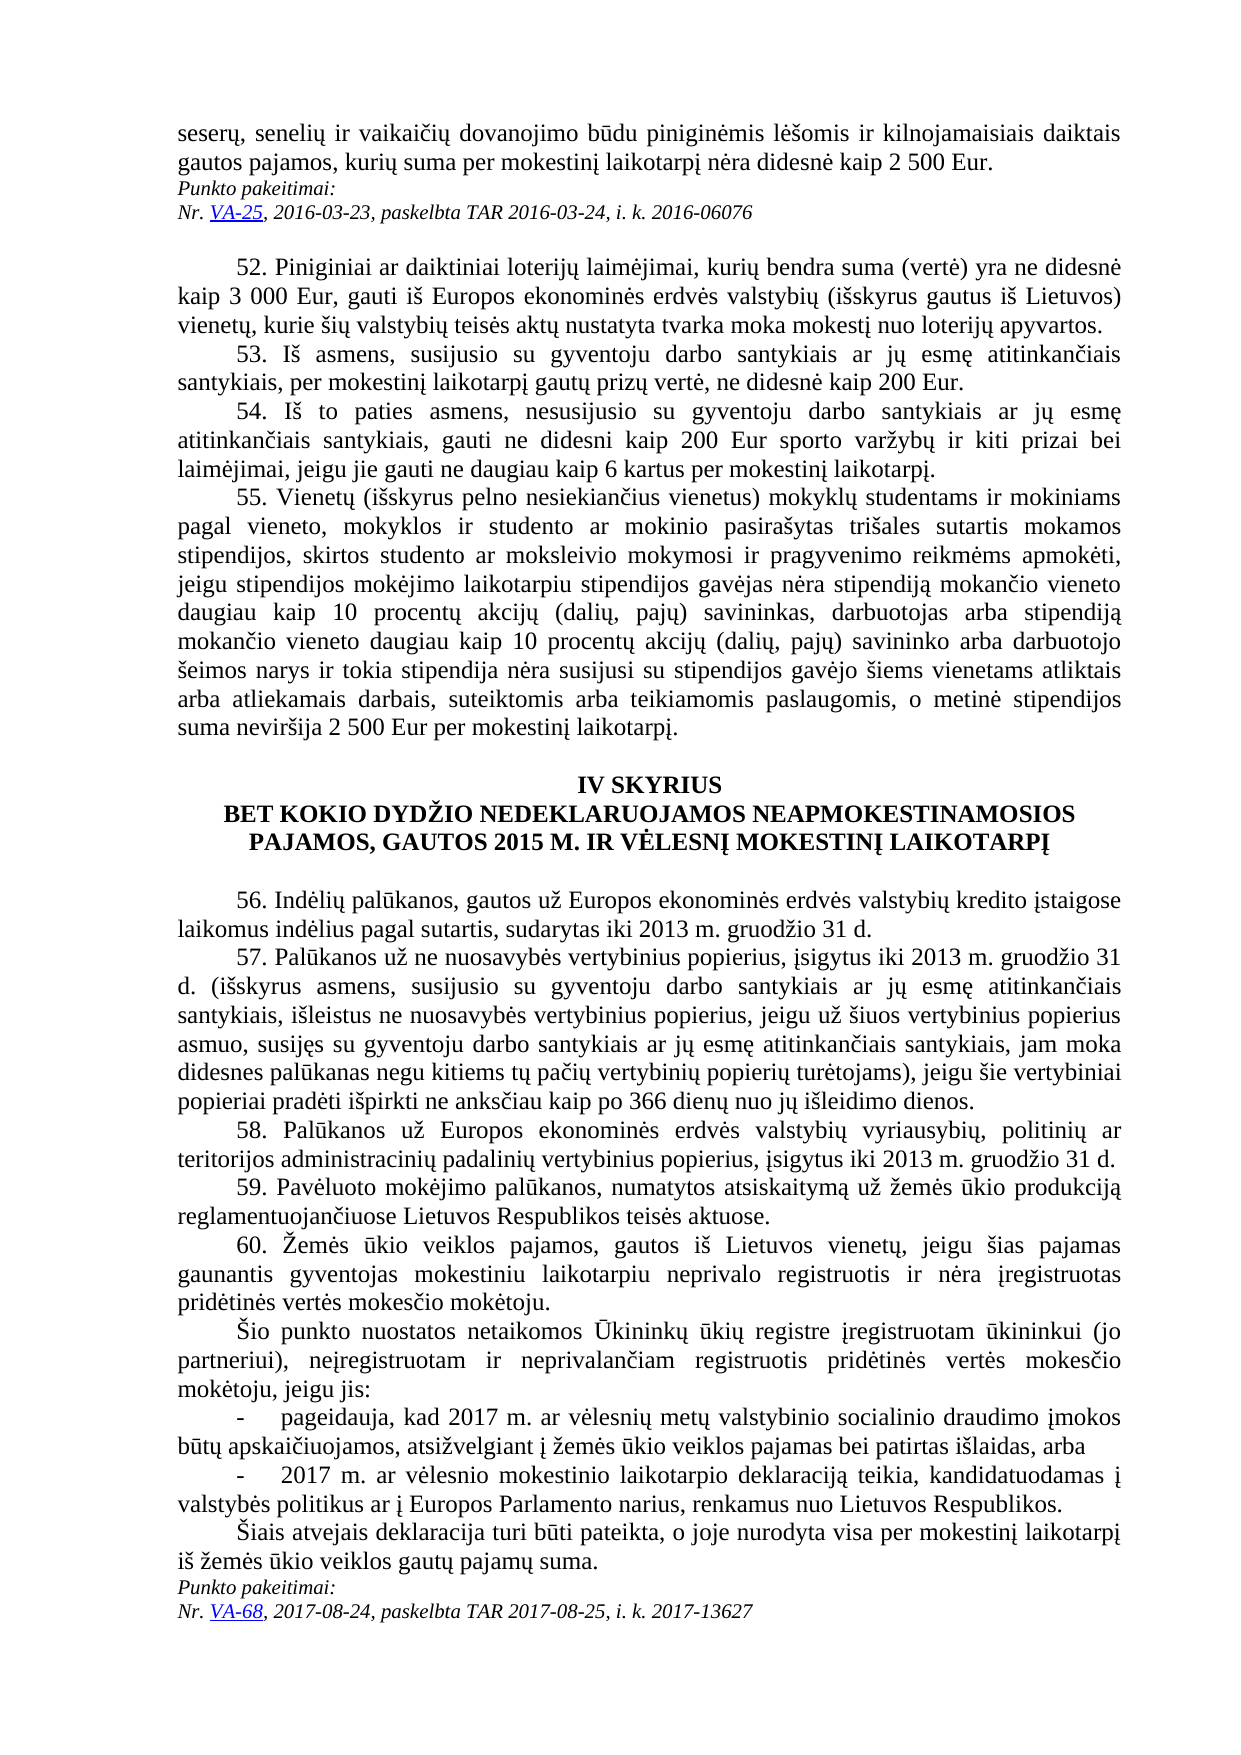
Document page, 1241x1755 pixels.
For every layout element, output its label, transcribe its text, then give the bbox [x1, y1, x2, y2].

text IV SKYRIUS [177, 770, 1122, 799]
text Nr. VA-68, 2017-08-24, paskelbta TAR 2017-08-25, i. k. 2017-13627 [177, 1599, 1122, 1623]
text Nr. VA-25, 2016-03-23, paskelbta TAR 2016-03-24, i. k. 2016-06076 [177, 200, 1122, 224]
text 52. Piniginiai ar daiktiniai loterijų laimėjimai, kurių bendra suma (vertė) yra ne didesnė kaip 3 000 Eur, gauti iš Europos ekonominės erdvės valstybių (išskyrus gautus iš Lietuvos) vienetų, kurie šių valstybių teisės aktų nustatyta tvarka moka mokestį nuo loterijų apyvartos. [177, 252, 1122, 339]
text 57. Palūkanos už ne nuosavybės vertybinius popierius, įsigytus iki 2013 m. gruodžio 31 d. (išskyrus asmens, susijusio su gyventoju darbo santykiais ar jų esmę atitinkančiais santykiais, išleistus ne nuosavybės vertybinius popierius, jeigu už šiuos vertybinius popierius asmuo, susijęs su gyventoju darbo santykiais ar jų esmę atitinkančiais santykiais, jam moka didesnes palūkanas negu kitiems tų pačių vertybinių popierių turėtojams), jeigu šie vertybiniai popieriai pradėti išpirkti ne anksčiau kaip po 366 dienų nuo jų išleidimo dienos. [177, 942, 1122, 1115]
text 58. Palūkanos už Europos ekonominės erdvės valstybių vyriausybių, politinių ar teritorijos administracinių padalinių vertybinius popierius, įsigytus iki 2013 m. gruodžio 31 d. [177, 1115, 1122, 1172]
text 53. Iš asmens, susijusio su gyventoju darbo santykiais ar jų esmę atitinkančiais santykiais, per mokestinį laikotarpį gautų prizų vertė, ne didesnė kaip 200 Eur. [177, 339, 1122, 396]
text seserų, senelių ir vaikaičių dovanojimo būdu piniginėmis lėšomis ir kilnojamaisiais daiktais gautos pajamos, kurių suma per mokestinį laikotarpį nėra didesnė kaip 2 500 Eur. [177, 118, 1122, 176]
text Punkto pakeitimai: [177, 1575, 1122, 1599]
text 60. Žemės ūkio veiklos pajamos, gautos iš Lietuvos vienetų, jeigu šias pajamas gaunantis gyventojas mokestiniu laikotarpiu neprivalo registruotis ir nėra įregistruotas pridėtinės vertės mokesčio mokėtoju. [177, 1230, 1122, 1316]
text - pageidauja, kad 2017 m. ar vėlesnių metų valstybinio socialinio draudimo įmokos būtų apskaičiuojamos, atsižvelgiant į žemės ūkio veiklos pajamas bei patirtas išlaidas, arba [177, 1402, 1122, 1460]
text 59. Pavėluoto mokėjimo palūkanos, numatytos atsiskaitymą už žemės ūkio produkciją reglamentuojančiuose Lietuvos Respublikos teisės aktuose. [177, 1172, 1122, 1230]
text - 2017 m. ar vėlesnio mokestinio laikotarpio deklaraciją teikia, kandidatuodamas į valstybės politikus ar į Europos Parlamento narius, renkamus nuo Lietuvos Respublikos. [177, 1460, 1122, 1517]
text Šio punkto nuostatos netaikomos Ūkininkų ūkių registre įregistruotam ūkininkui (jo partneriui), neįregistruotam ir neprivalančiam registruotis pridėtinės vertės mokesčio mokėtoju, jeigu jis: [177, 1316, 1122, 1402]
text Šiais atvejais deklaracija turi būti pateikta, o joje nurodyta visa per mokestinį laikotarpį iš žemės ūkio veiklos gautų pajamų suma. [177, 1517, 1122, 1575]
text BET KOKIO DYDŽIO NEDEKLARUOJAMOS NEAPMOKESTINAMOSIOS PAJAMOS, GAUTOS 2015 M. IR VĖLESNĮ MOKESTINĮ LAIKOTARPĮ [177, 799, 1122, 856]
text Punkto pakeitimai: [177, 176, 1122, 200]
text 56. Indėlių palūkanos, gautos už Europos ekonominės erdvės valstybių kredito įstaigose laikomus indėlius pagal sutartis, sudarytas iki 2013 m. gruodžio 31 d. [177, 885, 1122, 942]
text 55. Vienetų (išskyrus pelno nesiekiančius vienetus) mokyklų studentams ir mokiniams pagal vieneto, mokyklos ir studento ar mokinio pasirašytas trišales sutartis mokamos stipendijos, skirtos studento ar moksleivio mokymosi ir pragyvenimo reikmėms apmokėti, jeigu stipendijos mokėjimo laikotarpiu stipendijos gavėjas nėra stipendiją mokančio vieneto daugiau kaip 10 procentų akcijų (dalių, pajų) savininkas, darbuotojas arba stipendiją mokančio vieneto daugiau kaip 10 procentų akcijų (dalių, pajų) savininko arba darbuotojo šeimos narys ir tokia stipendija nėra susijusi su stipendijos gavėjo šiems vienetams atliktais arba atliekamais darbais, suteiktomis arba teikiamomis paslaugomis, o metinė stipendijos suma neviršija 2 500 Eur per mokestinį laikotarpį. [177, 482, 1122, 741]
text 54. Iš to paties asmens, nesusijusio su gyventoju darbo santykiais ar jų esmę atitinkančiais santykiais, gauti ne didesni kaip 200 Eur sporto varžybų ir kiti prizai bei laimėjimai, jeigu jie gauti ne daugiau kaip 6 kartus per mokestinį laikotarpį. [177, 396, 1122, 482]
